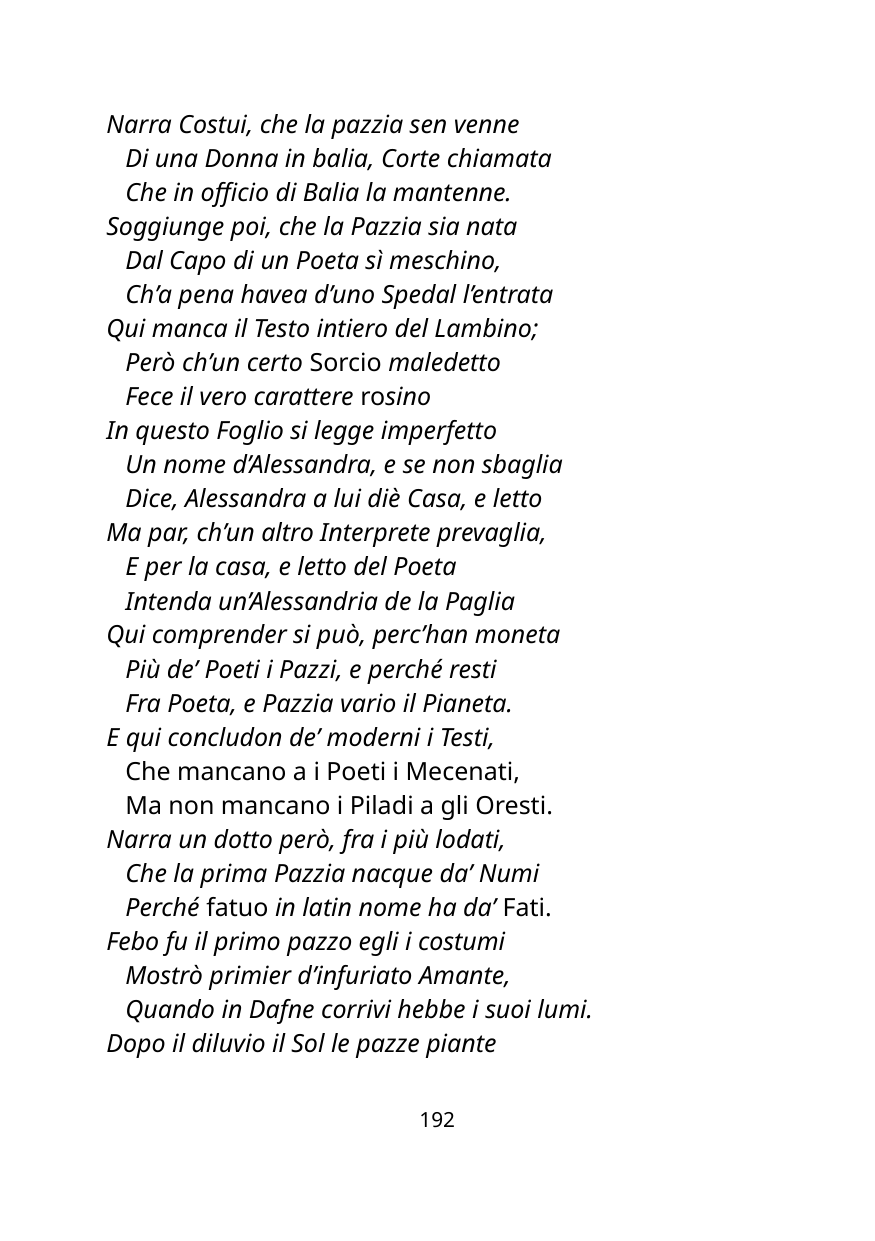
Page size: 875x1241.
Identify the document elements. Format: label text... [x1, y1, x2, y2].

text Che la prima Pazzia nacque da’ Numi [125, 856, 768, 890]
text Febo fu il primo pazzo egli i costumi [106, 924, 768, 958]
text Di una Donna in balia, Corte chiamata [125, 140, 768, 174]
text Soggiunge poi, che la Pazzia sia nata [106, 208, 768, 242]
text Dal Capo di un Poeta sì meschino, [125, 242, 768, 277]
text Più de’ Poeti i Pazzi, e perché resti [125, 651, 768, 685]
text Che in officio di Balia la mantenne. [125, 174, 768, 208]
text Che mancano a i Poeti i Mecenati, [125, 753, 768, 787]
text Qui manca il Testo intiero del Lambino; [106, 311, 768, 345]
text Però ch’un certo Sorcio maledetto [125, 345, 768, 379]
text Fece il vero carattere rosino [125, 379, 768, 413]
text E per la casa, e letto del Poeta [125, 549, 768, 583]
text Dopo il diluvio il Sol le pazze piante [106, 1026, 768, 1060]
text Fra Poeta, e Pazzia vario il Pianeta. [125, 685, 768, 719]
text E qui concludon de’ moderni i Testi, [106, 719, 768, 753]
text In questo Foglio si legge imperfetto [106, 413, 768, 447]
text Perché fatuo in latin nome ha da’ Fati. [125, 890, 768, 924]
text Intenda un’Alessandria de la Paglia [125, 583, 768, 617]
text Mostrò primier d’infuriato Amante, [125, 958, 768, 992]
text Quando in Dafne corrivi hebbe i suoi lumi. [125, 992, 768, 1026]
text Narra un dotto però, fra i più lodati, [106, 822, 768, 856]
text Ch’a pena havea d’uno Spedal l’entrata [125, 277, 768, 311]
text Narra Costui, che la pazzia sen venne [106, 106, 768, 140]
text Un nome d’Alessandra, e se non sbaglia [125, 447, 768, 481]
text Ma non mancano i Piladi a gli Oresti. [125, 787, 768, 822]
text Dice, Alessandra a lui diè Casa, e letto [125, 481, 768, 515]
text Ma par, ch’un altro Interprete prevaglia, [106, 515, 768, 549]
text Qui comprender si può, perc’han moneta [106, 617, 768, 651]
